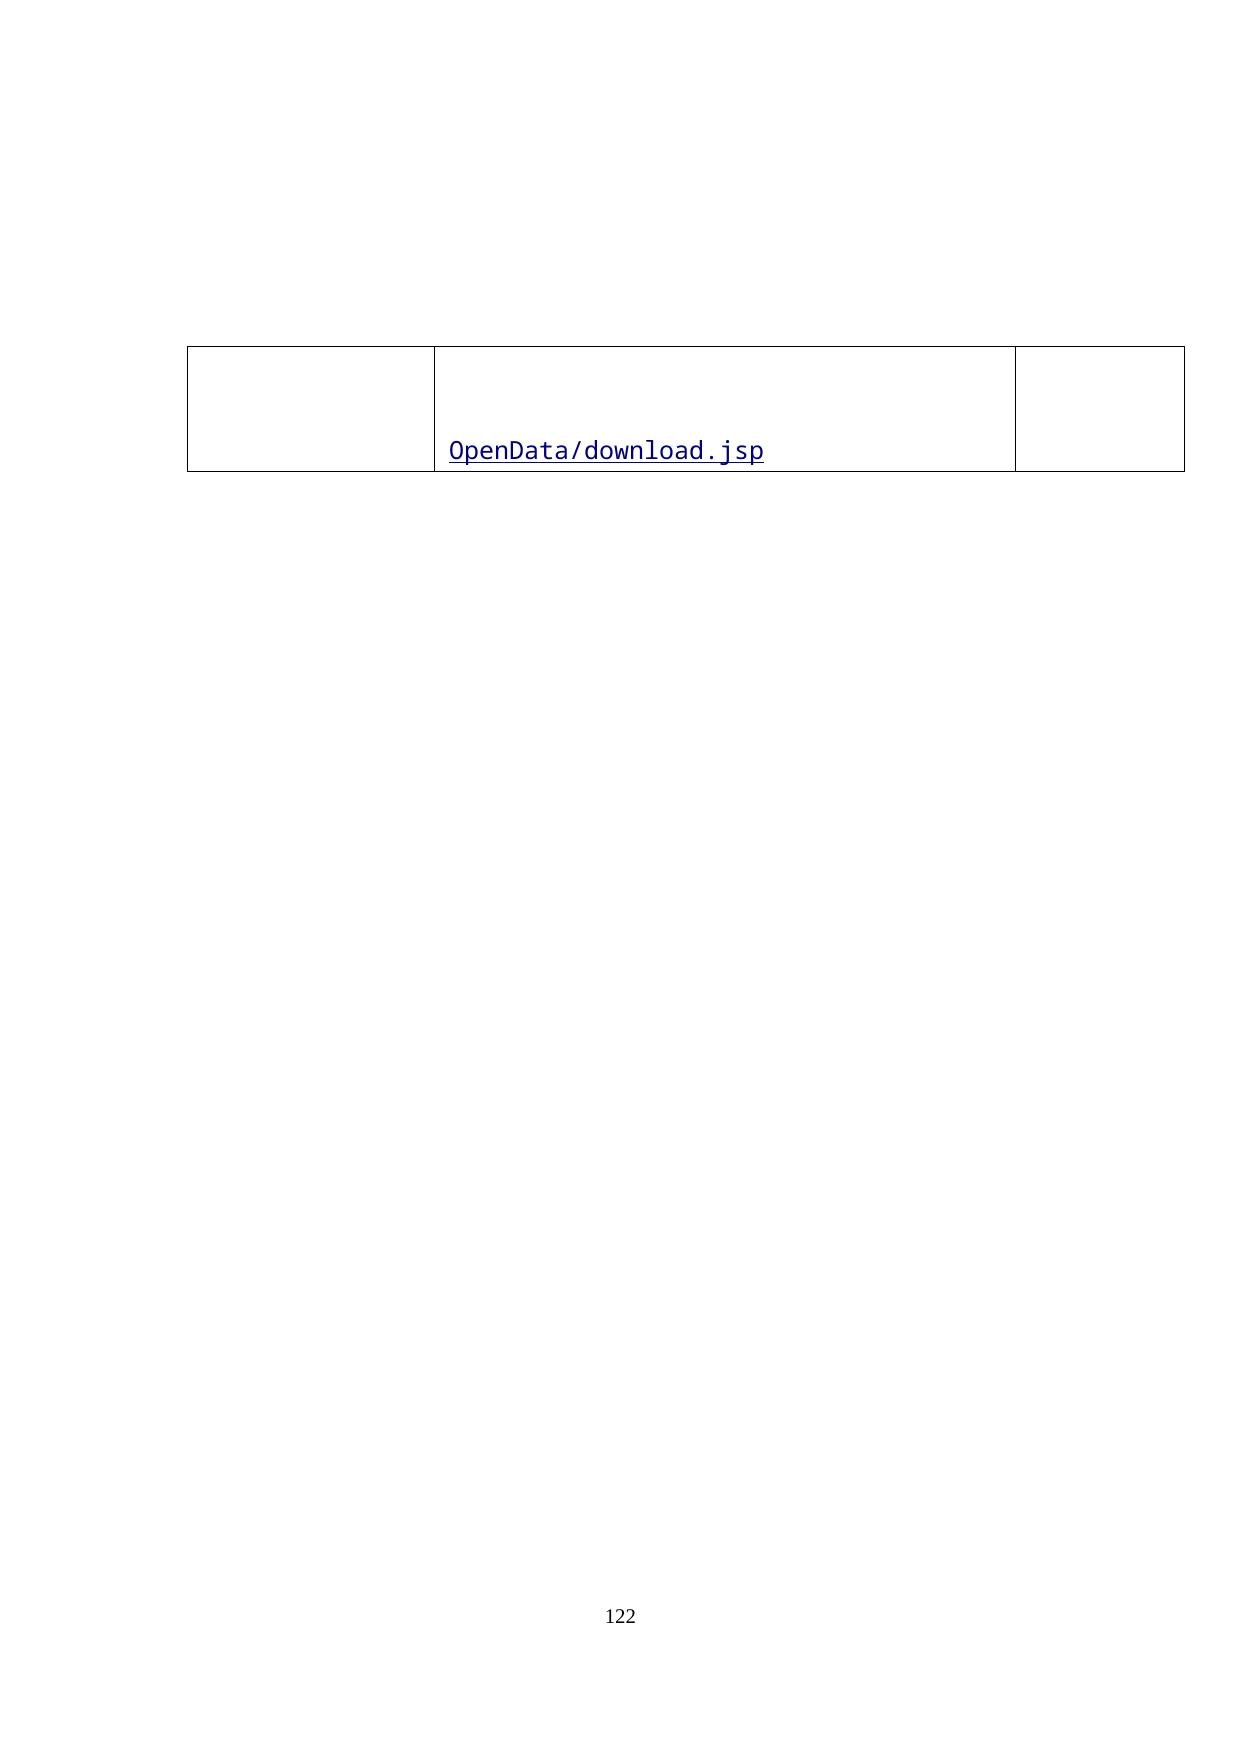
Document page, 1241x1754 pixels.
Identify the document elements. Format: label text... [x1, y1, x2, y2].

table_cell [1016, 347, 1184, 471]
table_cell OpenData/download.jsp [435, 347, 1015, 471]
table_cell [188, 347, 434, 471]
